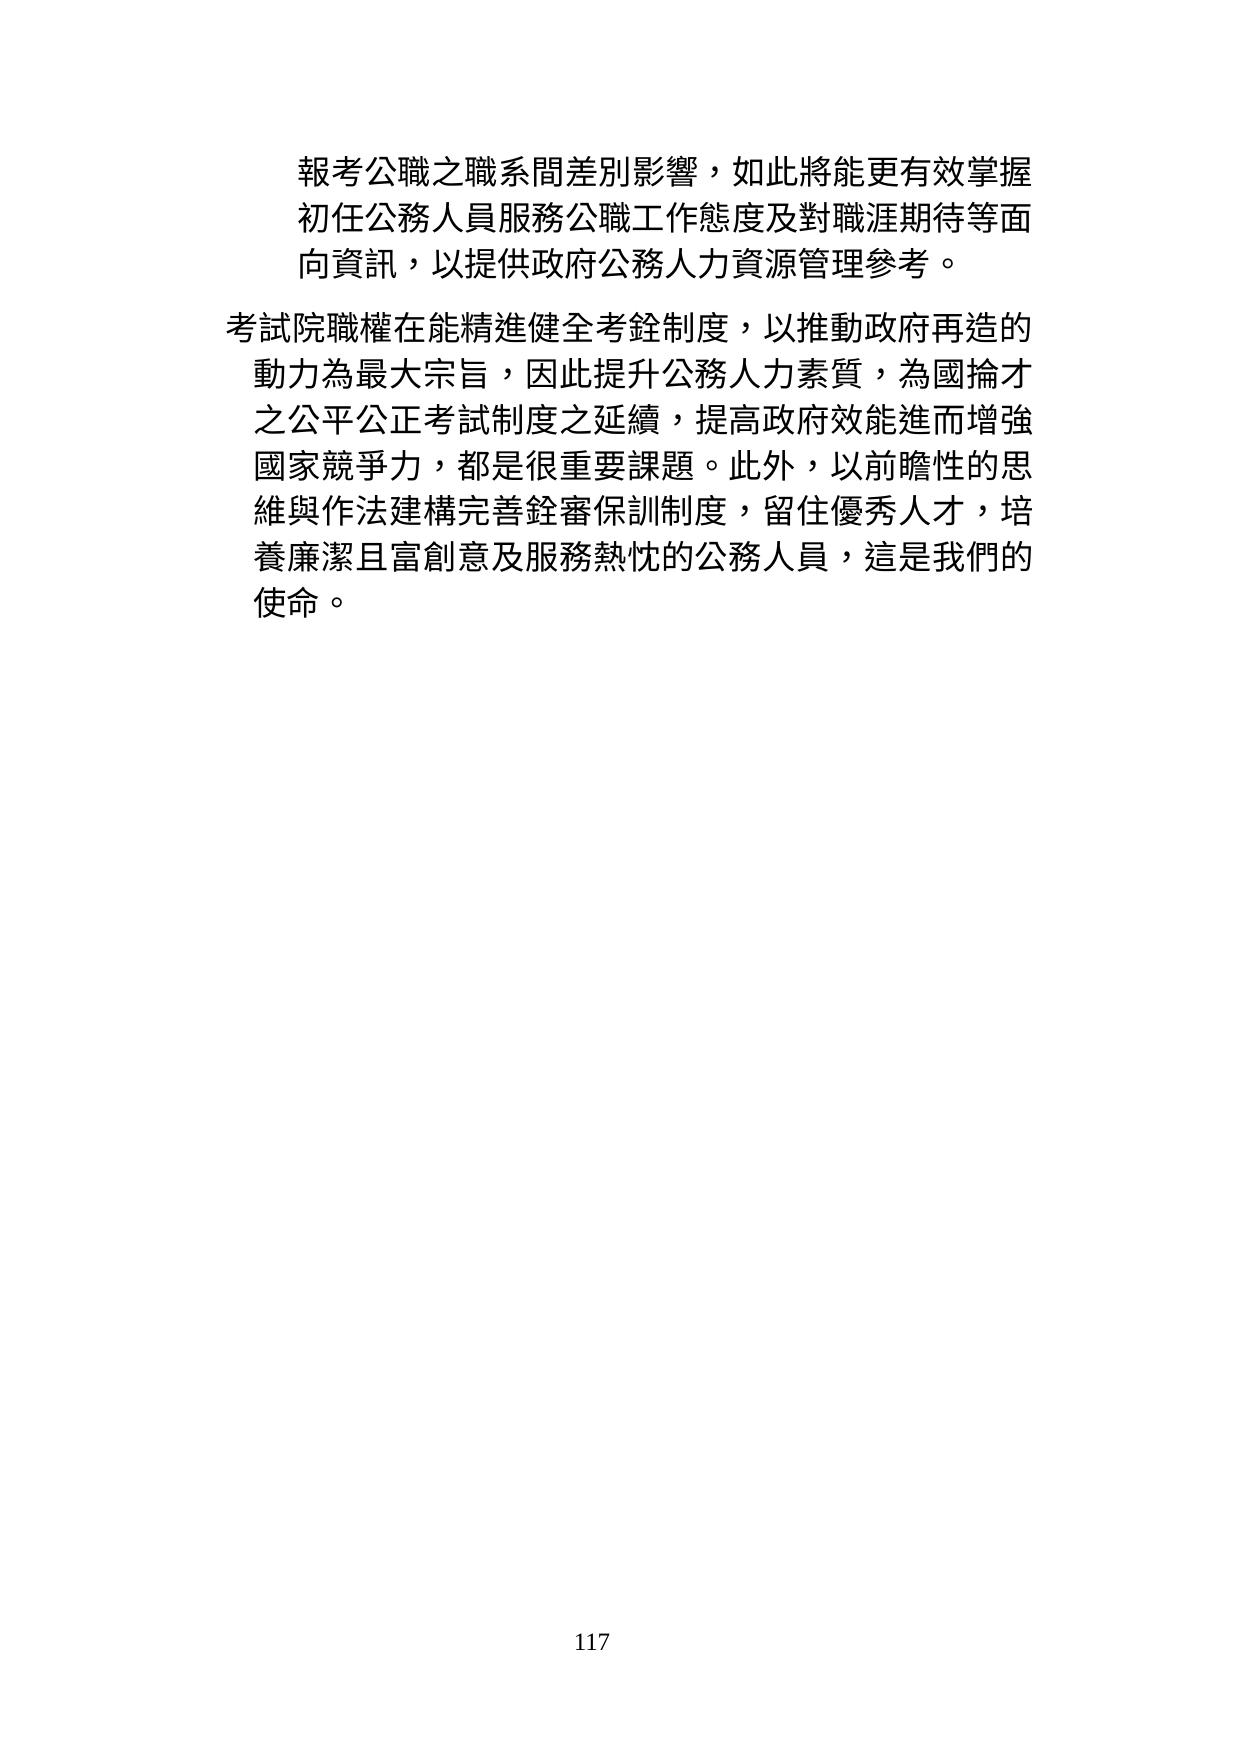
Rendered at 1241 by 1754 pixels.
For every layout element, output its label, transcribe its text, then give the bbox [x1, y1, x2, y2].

text 報考公職之職系間差別影響，如此將能更有效掌握初任公務人員服務公職工作態度及對職涯期待等面向資訊，以提供政府公務人力資源管理參考。 [209, 148, 1034, 285]
text 考試院職權在能精進健全考銓制度，以推動政府再造的動力為最大宗旨，因此提升公務人力素質，為國掄才之公平公正考試制度之延續，提高政府效能進而增強國家競爭力，都是很重要課題。此外，以前瞻性的思維與作法建構完善銓審保訓制度，留住優秀人才，培養廉潔且富創意及服務熱忱的公務人員，這是我們的使命。 [121, 304, 1034, 625]
